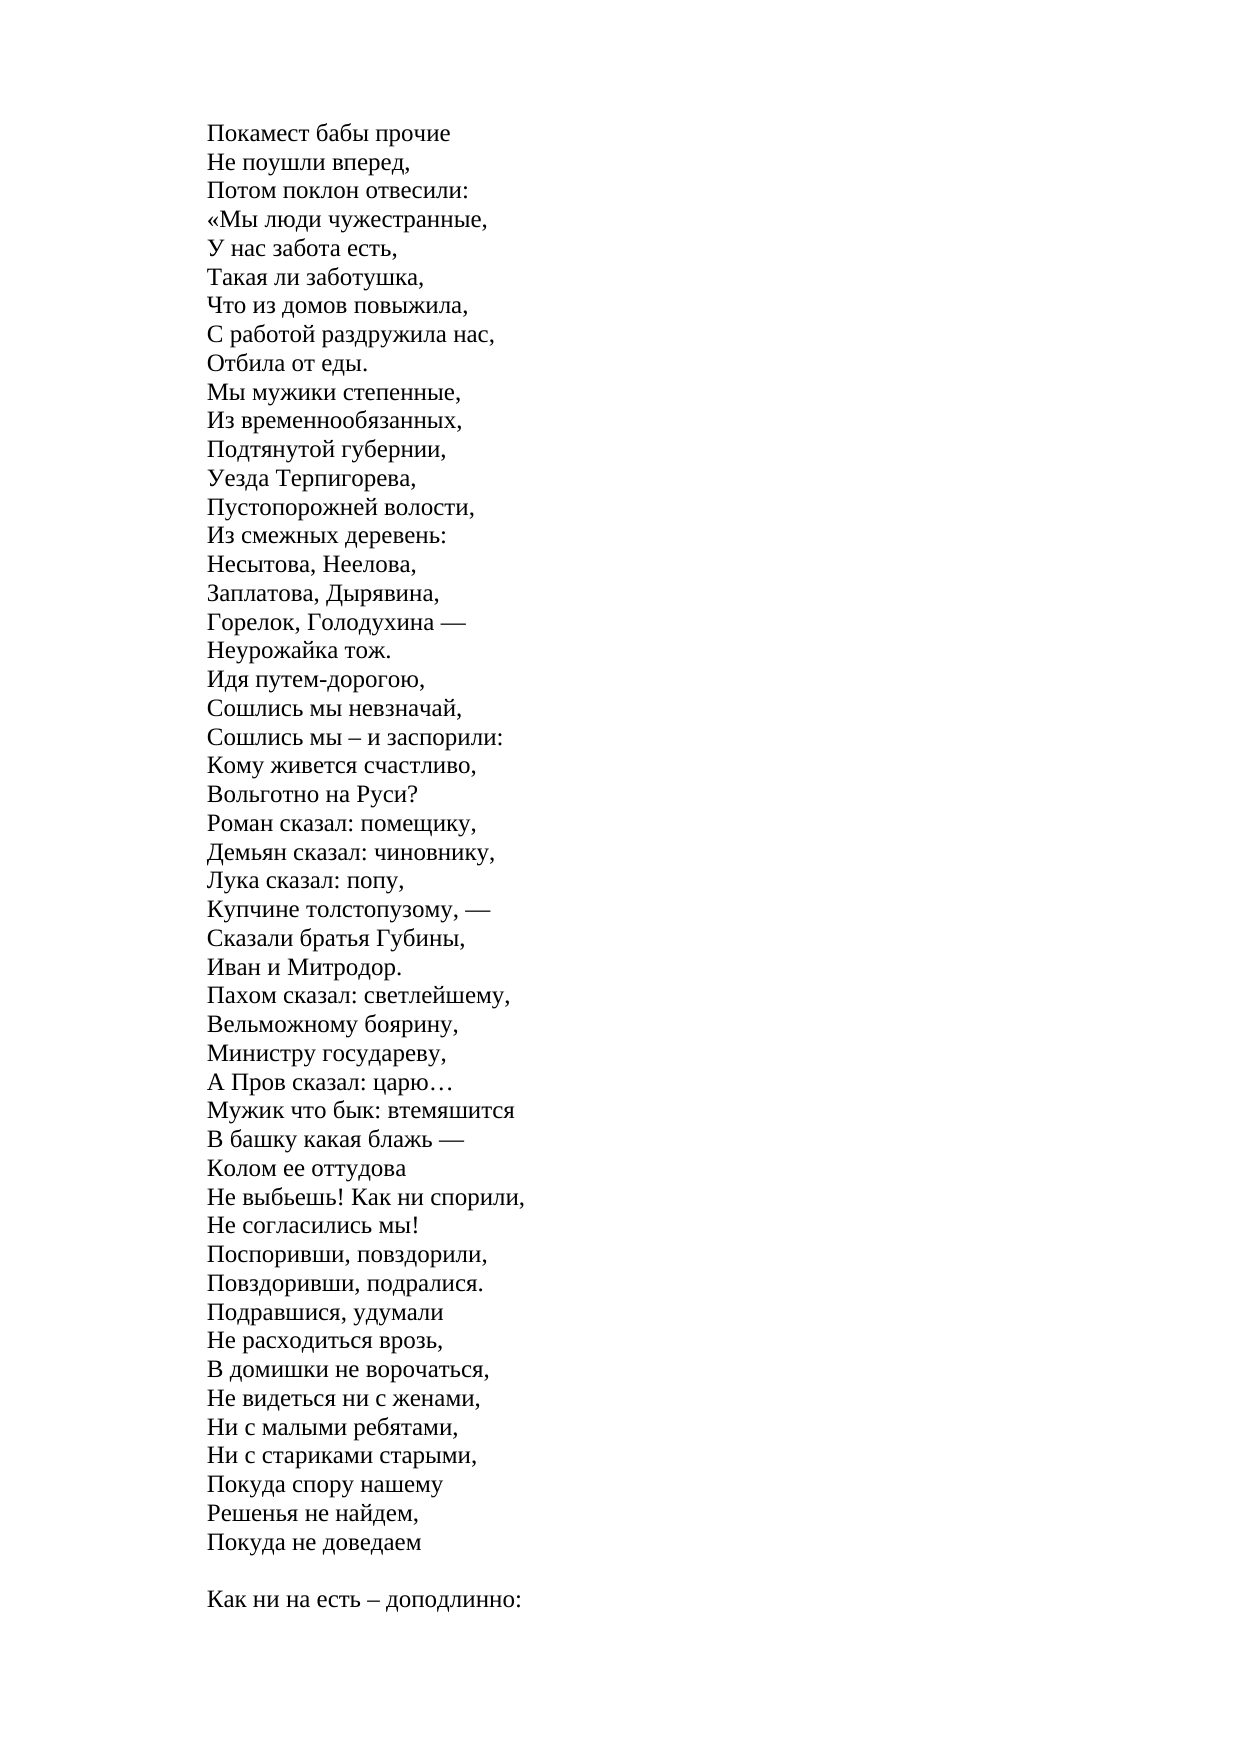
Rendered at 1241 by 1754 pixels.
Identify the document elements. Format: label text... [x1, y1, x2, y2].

text В домишки не ворочаться, [148, 1354, 1152, 1383]
text Демьян сказал: чиновнику, [148, 837, 1152, 866]
text Покуда не доведаем [148, 1527, 1152, 1556]
text Ни с стариками старыми, [148, 1441, 1152, 1469]
text Купчине толстопузому, — [148, 894, 1152, 923]
text Мужик что бык: втемяшится [148, 1096, 1152, 1124]
text Лука сказал: попу, [148, 866, 1152, 894]
text Вельможному боярину, [148, 1009, 1152, 1038]
text В башку какая блажь — [148, 1124, 1152, 1153]
text Министру государеву, [148, 1038, 1152, 1067]
text Отбила от еды. [148, 348, 1152, 377]
text Не согласились мы! [148, 1211, 1152, 1239]
text У нас забота есть, [148, 233, 1152, 262]
text Сказали братья Губины, [148, 923, 1152, 952]
text Пахом сказал: светлейшему, [148, 981, 1152, 1009]
text С работой раздружила нас, [148, 319, 1152, 348]
text Такая ли заботушка, [148, 262, 1152, 291]
text Кому живется счастливо, [148, 751, 1152, 779]
text Не поушли вперед, [148, 147, 1152, 176]
text Горелок, Голодухина — [148, 607, 1152, 636]
text Из смежных деревень: [148, 521, 1152, 549]
text Покуда спору нашему [148, 1469, 1152, 1498]
text Роман сказал: помещику, [148, 808, 1152, 837]
text Уезда Терпигорева, [148, 463, 1152, 492]
text «Мы люди чужестранные, [148, 204, 1152, 233]
text Идя путем-дорогою, [148, 664, 1152, 693]
text Поспоривши, повздорили, [148, 1239, 1152, 1268]
text Повздоривши, подралися. [148, 1268, 1152, 1297]
text Несытова, Неелова, [148, 549, 1152, 578]
text Заплатова, Дырявина, [148, 578, 1152, 607]
text Мы мужики степенные, [148, 377, 1152, 406]
text А Пров сказал: царю… [148, 1067, 1152, 1096]
text Не видеться ни с женами, [148, 1383, 1152, 1412]
text Ни с малыми ребятами, [148, 1412, 1152, 1441]
text Подравшися, удумали [148, 1297, 1152, 1326]
text Подтянутой губернии, [148, 434, 1152, 463]
text Не расходиться врозь, [148, 1326, 1152, 1354]
text Колом ее оттудова [148, 1153, 1152, 1182]
text Решенья не найдем, [148, 1498, 1152, 1527]
text Потом поклон отвесили: [148, 176, 1152, 204]
text Пустопорожней волости, [148, 492, 1152, 521]
text Сошлись мы – и заспорили: [148, 722, 1152, 751]
text Как ни на есть – доподлинно: [148, 1584, 1152, 1613]
text Покамест бабы прочие [148, 118, 1152, 147]
text Иван и Митродор. [148, 952, 1152, 981]
text Из временнообязанных, [148, 406, 1152, 434]
text Сошлись мы невзначай, [148, 693, 1152, 722]
text Что из домов повыжила, [148, 291, 1152, 319]
text Не выбьешь! Как ни спорили, [148, 1182, 1152, 1211]
text Неурожайка тож. [148, 636, 1152, 664]
text Вольготно на Руси? [148, 779, 1152, 808]
